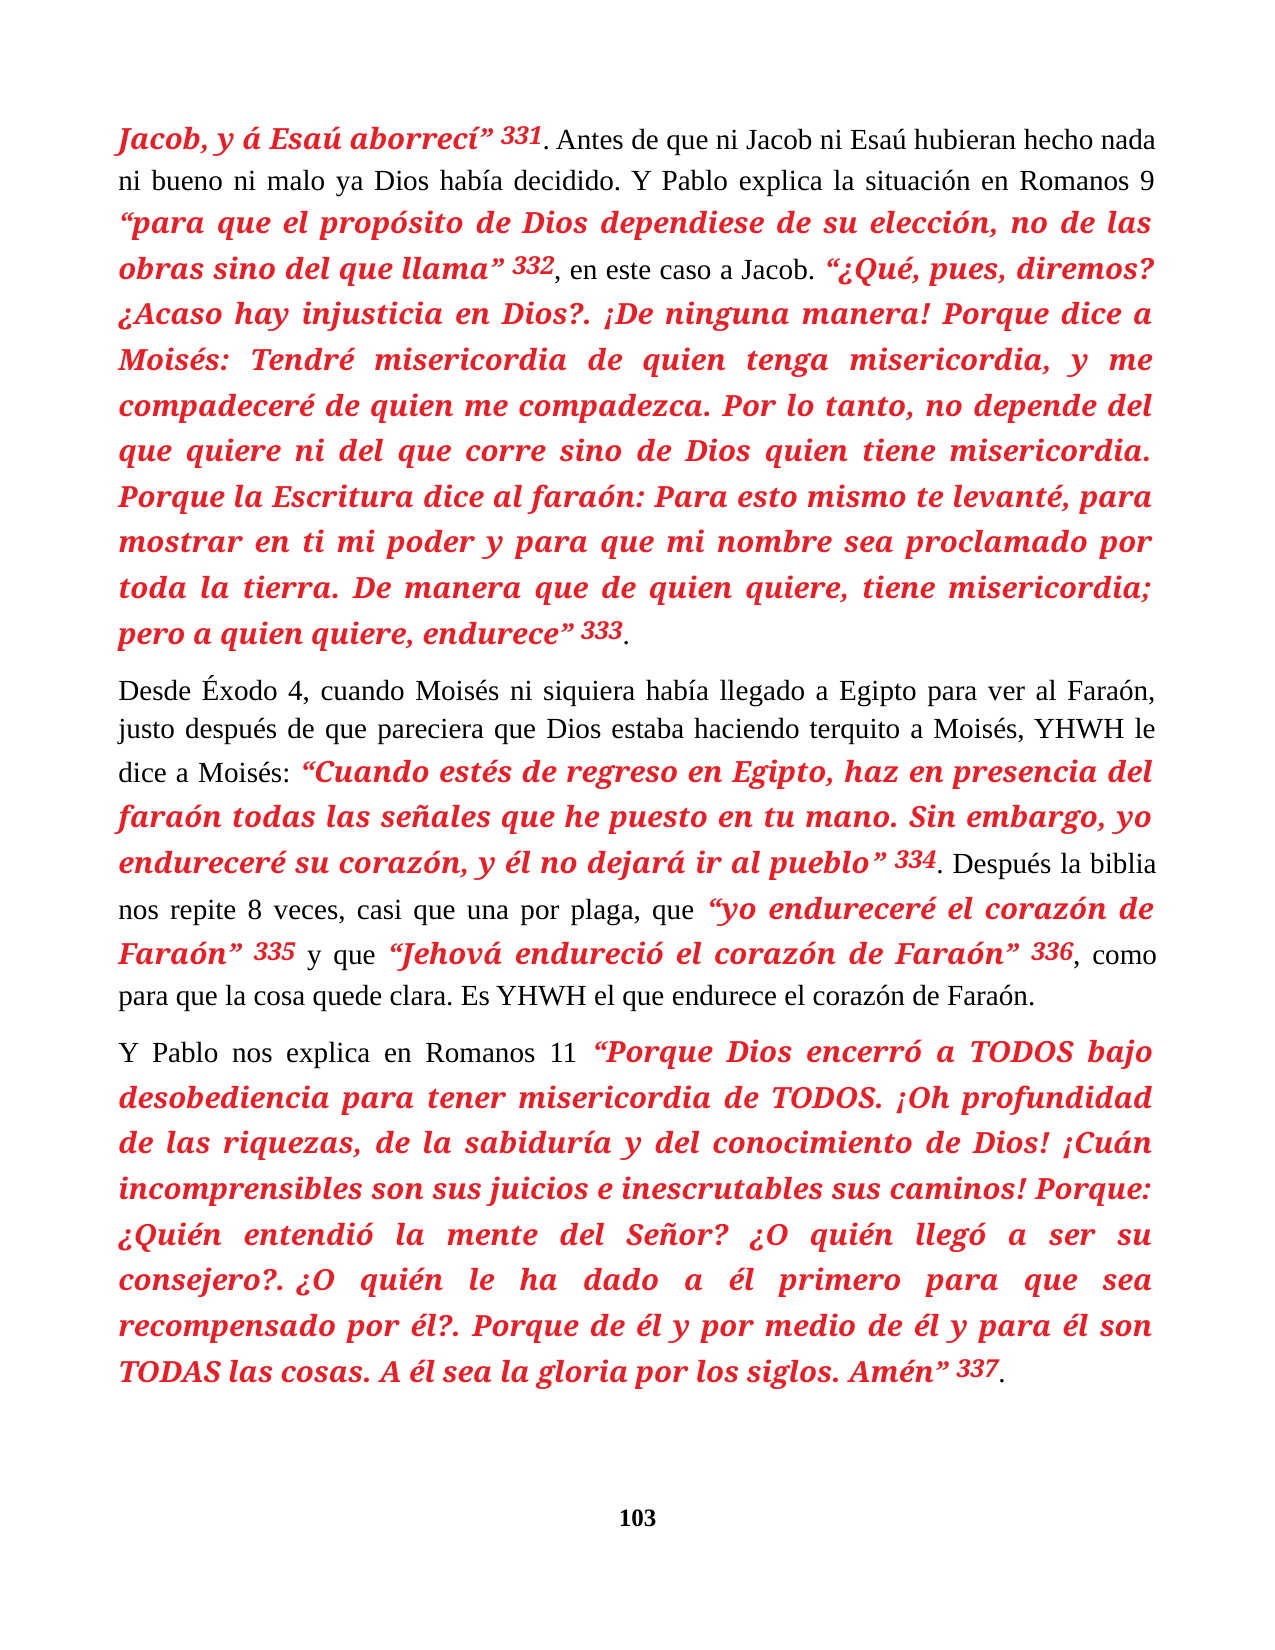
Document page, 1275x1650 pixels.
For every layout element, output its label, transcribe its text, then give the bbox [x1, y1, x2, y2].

text Jacob, y á Esaú aborrecí” . Antes de que ni Jacob ni Esaú hubieran hecho nada ni bueno ni malo ya Dios había decidido. Y Pablo explica la situación en Romanos 9 “para que el propósito de Dios dependiese de su elección, no de las obras sino del que llama” , en este caso a Jacob. “¿Qué, pues, diremos? ¿Acaso hay injusticia en Dios?. ¡De ninguna manera! Porque dice a Moisés: Tendré misericordia de quien tenga misericordia, y me compadeceré de quien me compadezca. Por lo tanto, no depende del que quiere ni del que corre sino de Dios quien tiene misericordia. Porque la Escritura dice al faraón: Para esto mismo te levanté, para mostrar en ti mi poder y para que mi nombre sea proclamado por toda la tierra. De manera que de quien quiere, tiene misericordia; pero a quien quiere, endurece” . [118, 118, 1157, 653]
text Y Pablo nos explica en Romanos 11 “Porque Dios encerró a TODOS bajo desobediencia para tener misericordia de TODOS. ¡Oh profundidad de las riquezas, de la sabiduría y del conocimiento de Dios! ¡Cuán incomprensibles son sus juicios e inescrutables sus caminos! Porque: ¿Quién entendió la mente del Señor? ¿O quién llegó a ser su consejero?. ¿O quién le ha dado a él primero para que sea recompensado por él?. Porque de él y por medio de él y para él son TODAS las cosas. A él sea la gloria por los siglos. Amén” . [118, 1031, 1157, 1391]
text Desde Éxodo 4, cuando Moisés ni siquiera había llegado a Egipto para ver al Faraón, justo después de que pareciera que Dios estaba haciendo terquito a Moisés, YHWH le dice a Moisés: “Cuando estés de regreso en Egipto, haz en presencia del faraón todas las señales que he puesto en tu mano. Sin embargo, yo endureceré su corazón, y él no dejará ir al pueblo” . Después la biblia nos repite 8 veces, casi que una por plaga, que “yo endureceré el corazón de Faraón” y que “Jehová endureció el corazón de Faraón” , como para que la cosa quede clara. Es YHWH el que endurece el corazón de Faraón. [118, 673, 1157, 1012]
